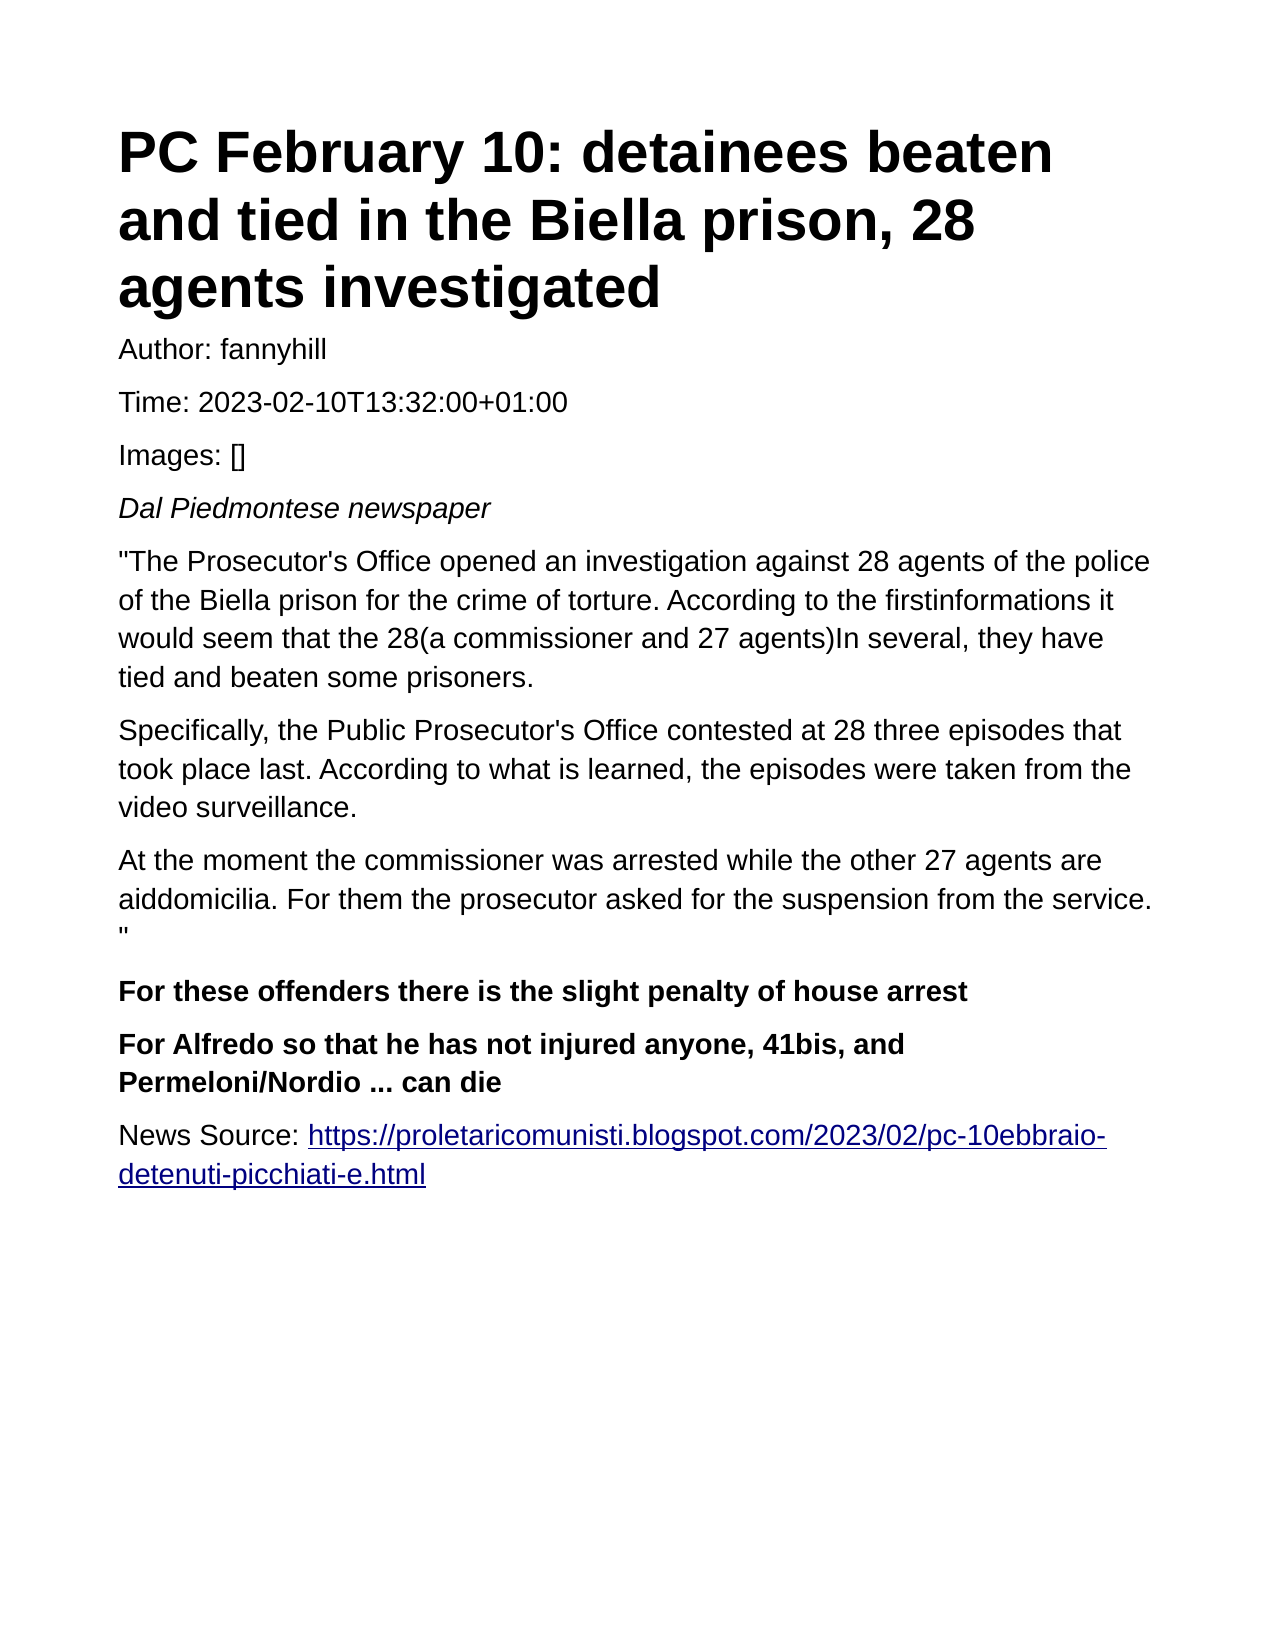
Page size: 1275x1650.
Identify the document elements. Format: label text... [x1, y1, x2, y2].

text Time: 2023-02-10T13:32:00+01:00 [118, 385, 1157, 418]
text At the moment the commissioner was arrested while the other 27 agents are aiddomicilia. For them the prosecutor asked for the suspension from the service. " [118, 843, 1157, 954]
text News Source: https://proletaricomunisti.blogspot.com/2023/02/pc-10ebbraio-detenuti-picchiati-e.html [118, 1118, 1157, 1190]
text Images: [] [118, 438, 1157, 472]
text For Alfredo so that he has not injured anyone, 41bis, and Permeloni/Nordio ... can die [118, 1027, 1157, 1099]
subtitle PC February 10: detainees beaten and tied in the Biella prison, 28 agents investigated [118, 118, 1157, 319]
text Dal Piedmontese newspaper [118, 491, 1157, 525]
text For these offenders there is the slight penalty of house arrest [118, 973, 1157, 1007]
text Author: fannyhill [118, 332, 1157, 365]
text "The Prosecutor's Office opened an investigation against 28 agents of the police of the Biella prison for the crime of torture. According to the firstinformations it would seem that the 28(a commissioner and 27 agents)In several, they have tied and beaten some prisoners. [118, 544, 1157, 693]
text Specifically, the Public Prosecutor's Office contested at 28 three episodes that took place last. According to what is learned, the episodes were taken from the video surveillance. [118, 713, 1157, 824]
